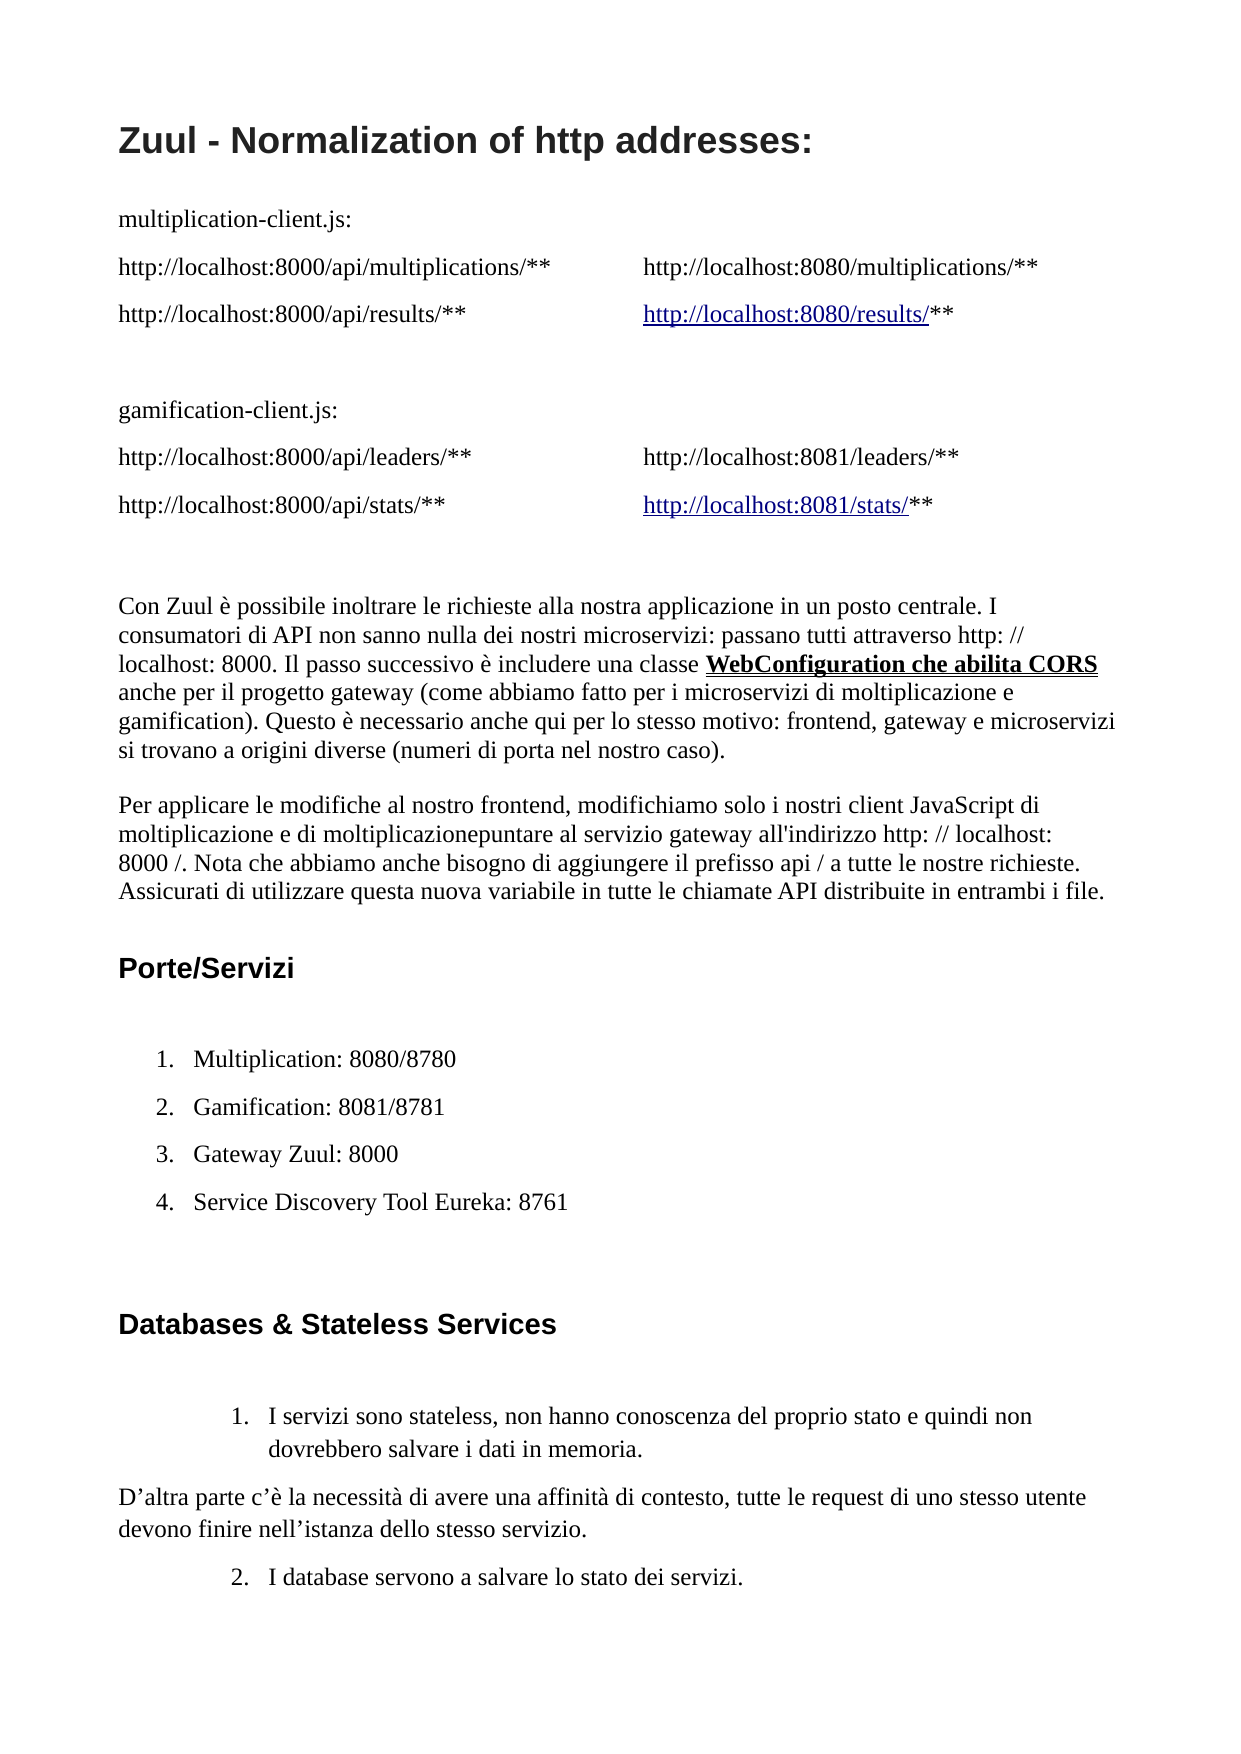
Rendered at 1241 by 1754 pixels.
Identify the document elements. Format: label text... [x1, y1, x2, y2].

list I database servono a salvare lo stato dei servizi. [231, 1562, 1122, 1591]
subtitle Porte/Servizi [118, 951, 1122, 984]
text gamification-client.js: [118, 395, 1122, 423]
text http://localhost:8000/api/stats/** http://localhost:8081/stats/** [118, 490, 1122, 519]
list I servizi sono stateless, non hanno conoscenza del proprio stato e quindi non dovrebbero salvare i dati in memoria. [231, 1401, 1122, 1463]
text Zuul - Normalization of http addresses: [118, 118, 1122, 161]
text http://localhost:8000/api/multiplications/** http://localhost:8080/multiplications/** [118, 252, 1122, 281]
text D’altra parte c’è la necessità di avere una affinità di contesto, tutte le request di uno stesso utente devono finire nell’istanza dello stesso servizio. [118, 1482, 1122, 1543]
list Gateway Zuul: 8000 [156, 1139, 1122, 1168]
list Gamification: 8081/8781 [156, 1092, 1122, 1121]
text http://localhost:8000/api/results/** http://localhost:8080/results/** [118, 299, 1122, 328]
text http://localhost:8000/api/leaders/** http://localhost:8081/leaders/** [118, 442, 1122, 471]
text Per applicare le modifiche al nostro frontend, modifichiamo solo i nostri client JavaScript di moltiplicazione e di moltiplicazionepuntare al servizio gateway all'indirizzo http: // localhost: 8000 /. Nota che abbiamo anche bisogno di aggiungere il prefisso api / a tutte le nostre richieste. Assicurati di utilizzare questa nuova variabile in tutte le chiamate API distribuite in entrambi i file. [118, 790, 1122, 905]
list Multiplication: 8080/8780 [156, 1044, 1122, 1073]
text multiplication-client.js: [118, 204, 1122, 233]
subtitle Databases & Stateless Services [118, 1307, 1122, 1341]
list Service Discovery Tool Eureka: 8761 [156, 1187, 1122, 1216]
text Con Zuul è possibile inoltrare le richieste alla nostra applicazione in un posto centrale. I consumatori di API non sanno nulla dei nostri microservizi: passano tutti attraverso http: // localhost: 8000. Il passo successivo è includere una classe WebConfiguration che abilita CORS anche per il progetto gateway (come abbiamo fatto per i microservizi di moltiplicazione e gamification). Questo è necessario anche qui per lo stesso motivo: frontend, gateway e microservizi si trovano a origini diverse (numeri di porta nel nostro caso). [118, 591, 1122, 764]
